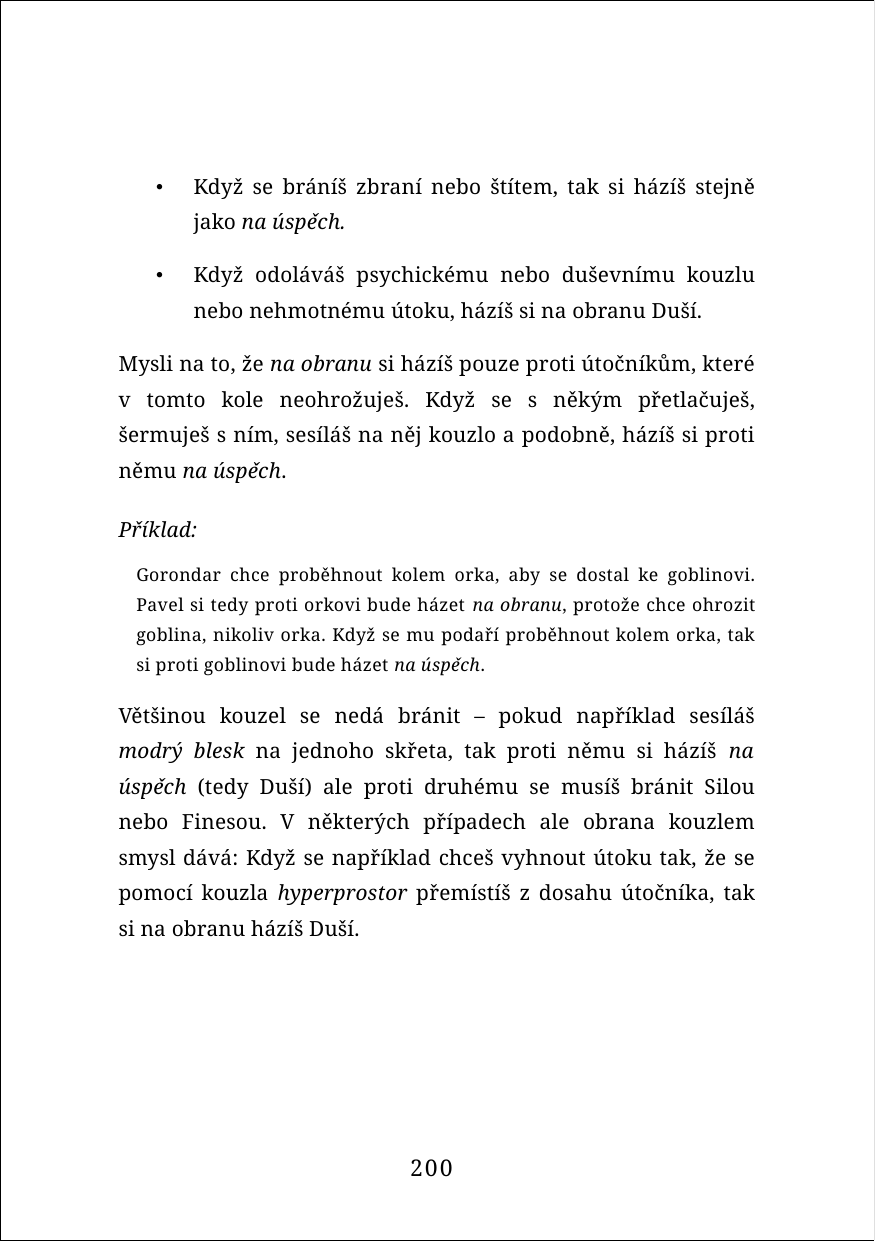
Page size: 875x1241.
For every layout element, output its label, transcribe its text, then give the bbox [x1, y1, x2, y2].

text Většinou kouzel se nedá bránit – pokud například sesíláš modrý blesk na jednoho skřeta, tak proti němu si házíš na úspěch (tedy Duší) ale proti druhému se musíš bránit Silou nebo Finesou. V některých případech ale obrana kouzlem smysl dává: Když se například chceš vyhnout útoku tak, že se pomocí kouzla hyperprostor přemístíš z dosahu útočníka, tak si na obranu házíš Duší. [118, 701, 756, 942]
list Když odoláváš psychickému nebo duševnímu kouzlu nebo nehmotnému útoku, házíš si na obranu Duší. [156, 261, 756, 324]
text Příklad: [118, 515, 756, 543]
text Mysli na to, že na obranu si házíš pouze proti útočníkům, které v tomto kole neohrožuješ. Když se s někým přetlačuješ, šermuješ s ním, sesíláš na něj kouzlo a podobně, házíš si proti němu na úspěch. [118, 349, 756, 484]
list Když se bráníš zbraní nebo štítem, tak si házíš stejně jako na úspěch. [156, 172, 756, 236]
text Gorondar chce proběhnout kolem orka, aby se dostal ke goblinovi. Pavel si tedy proti orkovi bude házet na obranu, protože chce ohrozit goblina, nikoliv orka. Když se mu podaří proběhnout kolem orka, tak si proti goblinovi bude házet na úspěch. [136, 562, 756, 677]
